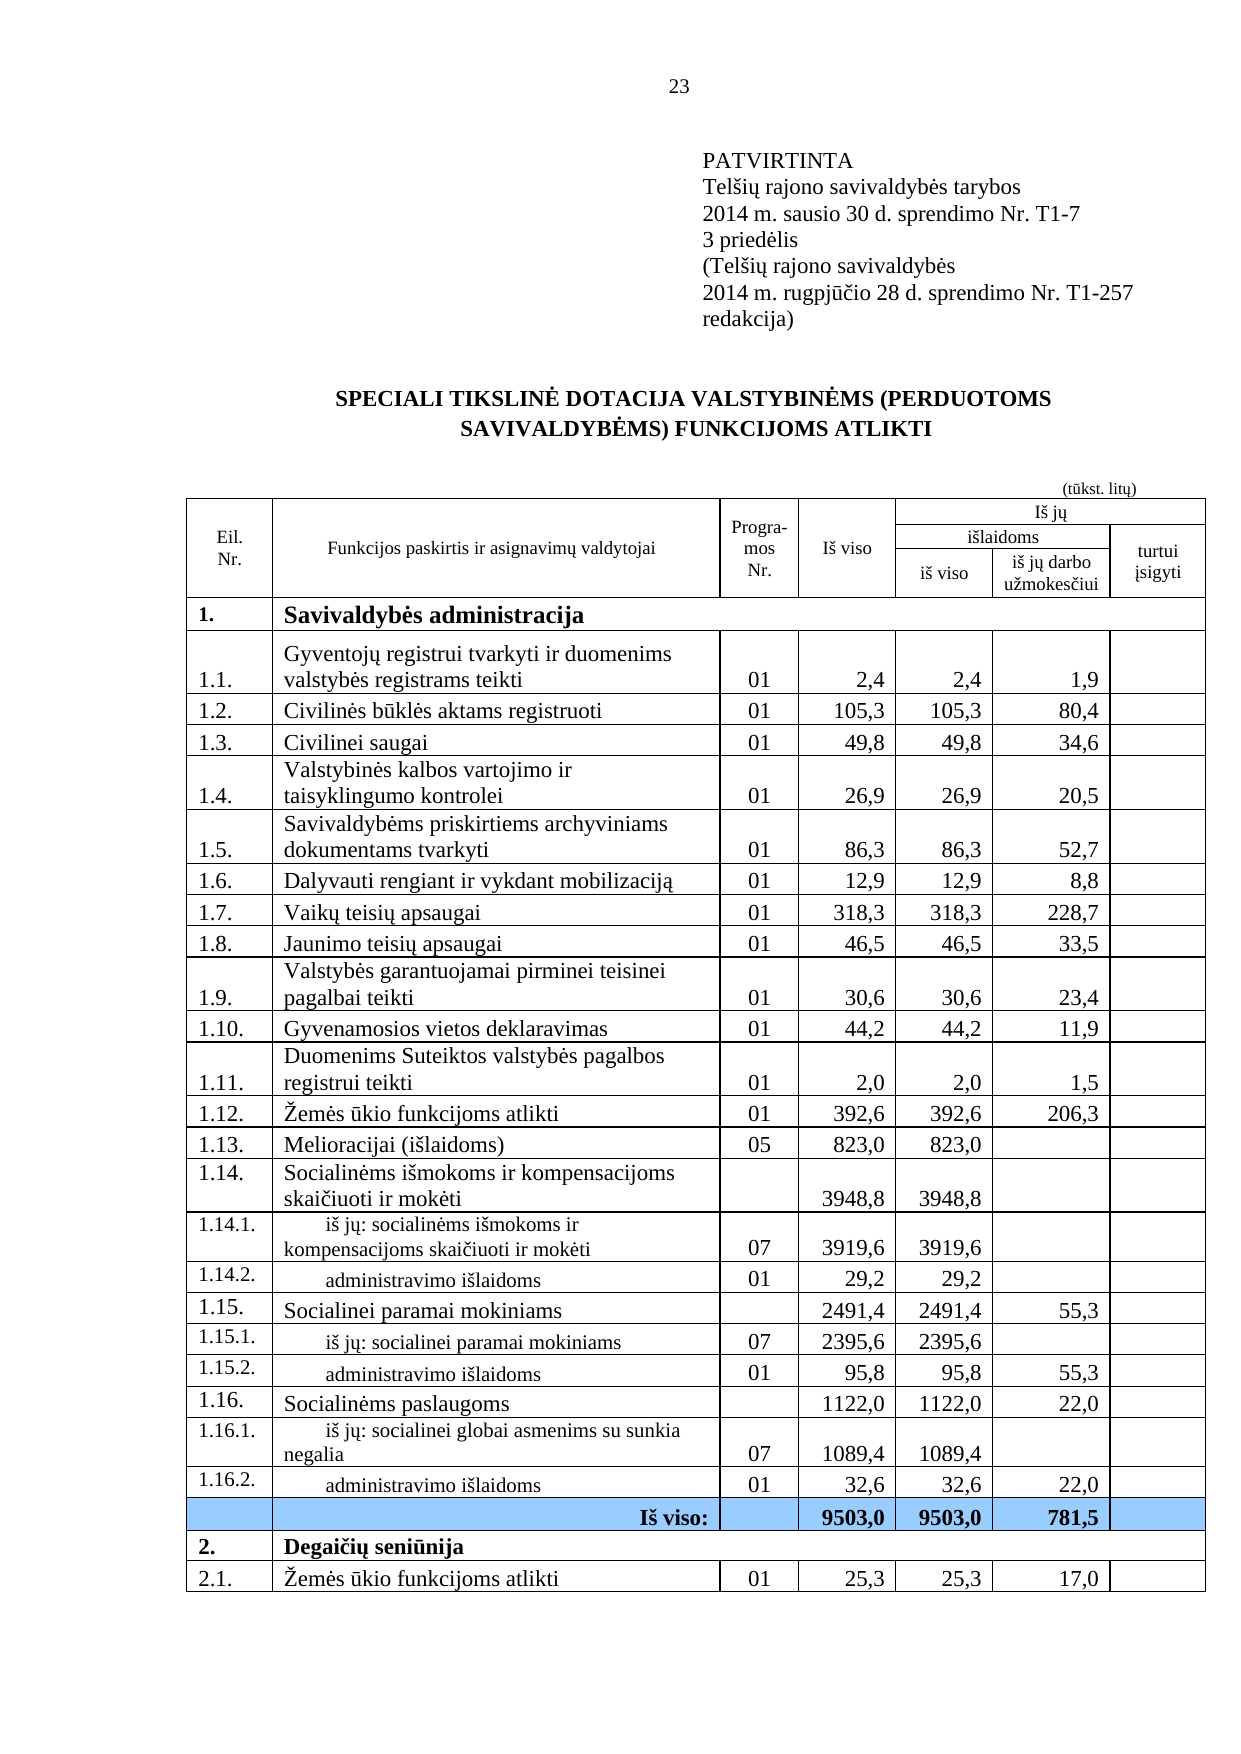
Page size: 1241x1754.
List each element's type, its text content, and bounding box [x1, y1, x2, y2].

table_cell 2,0 [896, 1043, 992, 1095]
table_cell [993, 1128, 1109, 1158]
table_cell 05 [721, 1128, 798, 1158]
table_cell 95,8 [799, 1355, 895, 1386]
table_cell Progra- mos Nr. [721, 499, 798, 597]
table_cell [896, 471, 993, 498]
table_cell [1111, 1387, 1205, 1417]
table_cell [1111, 810, 1205, 863]
table_cell Valstybės garantuojamai pirminei teisinei pagalbai teikti [273, 958, 719, 1010]
table_cell [1111, 725, 1205, 755]
table_cell 11,9 [993, 1011, 1109, 1041]
table_cell 01 [721, 1043, 798, 1095]
table_cell 12,9 [799, 864, 895, 894]
table_cell 07 [721, 1213, 798, 1261]
table_cell 01 [721, 1011, 798, 1041]
table_cell 2,4 [799, 631, 895, 693]
table_cell Socialinei paramai mokiniams [273, 1293, 719, 1323]
table_cell 1.14.2. [187, 1262, 272, 1292]
table_cell [721, 1387, 798, 1417]
table_cell 01 [721, 810, 798, 863]
table_header [993, 355, 1110, 382]
table_cell 105,3 [896, 694, 992, 724]
table_cell 1089,4 [896, 1418, 992, 1466]
table_cell Valstybinės kalbos vartojimo ir taisyklingumo kontrolei [273, 756, 719, 809]
table_cell iš viso [896, 549, 992, 597]
table_cell 01 [721, 725, 798, 755]
table_cell [1111, 1355, 1205, 1386]
table_cell [1111, 1043, 1205, 1095]
table_cell 30,6 [896, 958, 992, 1010]
table_cell 3948,8 [896, 1159, 992, 1211]
table_cell [1111, 631, 1205, 693]
table_cell 95,8 [896, 1355, 992, 1386]
table_cell 1.4. [187, 756, 272, 809]
table_cell [721, 1159, 798, 1211]
table_cell 86,3 [799, 810, 895, 863]
table_cell 318,3 [896, 895, 992, 925]
table_cell [1111, 1467, 1205, 1497]
table_cell [993, 1262, 1109, 1292]
table_cell Žemės ūkio funkcijoms atlikti [273, 1096, 719, 1126]
table_cell 07 [721, 1418, 798, 1466]
table_cell [187, 471, 272, 498]
table_cell 3919,6 [896, 1213, 992, 1261]
table_cell 25,3 [799, 1561, 895, 1591]
table_cell 46,5 [799, 926, 895, 956]
table_cell 17,0 [993, 1561, 1109, 1591]
table_cell [1111, 864, 1205, 894]
table_cell 1.16.1. [187, 1418, 272, 1466]
text Telšių rajono savivaldybės tarybos [702, 173, 1181, 199]
table_cell 1122,0 [799, 1387, 895, 1417]
table_cell Žemės ūkio funkcijoms atlikti [273, 1561, 719, 1591]
text (Telšių rajono savivaldybės [702, 252, 1181, 279]
table_cell Vaikų teisių apsaugai [273, 895, 719, 925]
table_cell Iš viso [799, 499, 895, 597]
table_cell Melioracijai (išlaidoms) [273, 1128, 719, 1158]
table_cell 2.1. [187, 1561, 272, 1591]
table_cell Dalyvauti rengiant ir vykdant mobilizaciją [273, 864, 719, 894]
table_cell [721, 1293, 798, 1323]
table_cell [799, 441, 896, 471]
table_cell Eil. Nr. [187, 499, 272, 597]
table_cell 8,8 [993, 864, 1109, 894]
table_cell 9503,0 [896, 1498, 992, 1530]
text PATVIRTINTA [702, 147, 1181, 173]
table_cell 07 [721, 1324, 798, 1354]
table_header [799, 355, 896, 382]
table_cell 49,8 [896, 725, 992, 755]
table_cell [1111, 958, 1205, 1010]
table_cell 01 [721, 1096, 798, 1126]
table_cell 23,4 [993, 958, 1109, 1010]
table_header [1110, 355, 1206, 382]
table_cell 206,3 [993, 1096, 1109, 1126]
table_cell 1.16.2. [187, 1467, 272, 1497]
table_cell [720, 441, 799, 471]
table_cell [1111, 1128, 1205, 1158]
table_cell [1111, 694, 1205, 724]
table_cell 44,2 [799, 1011, 895, 1041]
table_cell 55,3 [993, 1355, 1109, 1386]
table_cell [1111, 1498, 1205, 1530]
table_cell [1111, 1096, 1205, 1126]
table_cell 1.1. [187, 631, 272, 693]
table_cell 01 [721, 926, 798, 956]
table_cell SAVIVALDYBĖMS) FUNKCIJOMS ATLIKTI [187, 412, 1206, 441]
table_cell [1111, 1213, 1205, 1261]
table_cell 80,4 [993, 694, 1109, 724]
table_cell administravimo išlaidoms [273, 1262, 719, 1292]
table_cell 1.15.2. [187, 1355, 272, 1386]
table_header [273, 355, 720, 382]
table_cell 01 [721, 895, 798, 925]
table_cell 34,6 [993, 725, 1109, 755]
table_cell 1.2. [187, 694, 272, 724]
table_cell [1111, 1159, 1205, 1211]
table_cell 86,3 [896, 810, 992, 863]
table_cell 01 [721, 631, 798, 693]
table_cell 32,6 [896, 1467, 992, 1497]
table_cell Savivaldybėms priskirtiems archyviniams dokumentams tvarkyti [273, 810, 719, 863]
table_cell 29,2 [799, 1262, 895, 1292]
table_cell 392,6 [799, 1096, 895, 1126]
table_cell Funkcijos paskirtis ir asignavimų valdytojai [273, 499, 719, 597]
table_cell 1.5. [187, 810, 272, 863]
table_cell Civilinės būklės aktams registruoti [273, 694, 719, 724]
table_cell [993, 1324, 1109, 1354]
table_cell 30,6 [799, 958, 895, 1010]
table_cell 01 [721, 1561, 798, 1591]
table_cell iš jų: socialinei globai asmenims su sunkia negalia [273, 1418, 719, 1466]
table_cell [273, 471, 720, 498]
table_cell 25,3 [896, 1561, 992, 1591]
table_cell [1110, 441, 1206, 471]
table_cell 1.10. [187, 1011, 272, 1041]
table_cell 1,5 [993, 1043, 1109, 1095]
table_cell 823,0 [799, 1128, 895, 1158]
table_cell Degaičių seniūnija [273, 1531, 1205, 1560]
table_cell [187, 441, 272, 471]
table_cell administravimo išlaidoms [273, 1355, 719, 1386]
table_cell 2491,4 [896, 1293, 992, 1323]
table_header [187, 355, 272, 382]
table_cell 52,7 [993, 810, 1109, 863]
table_cell 22,0 [993, 1467, 1109, 1497]
table_cell 1.13. [187, 1128, 272, 1158]
table_cell iš jų darbo užmokesčiui [993, 549, 1109, 597]
table_cell išlaidoms [896, 525, 1109, 548]
table_cell 3919,6 [799, 1213, 895, 1261]
table_cell 33,5 [993, 926, 1109, 956]
table_cell 29,2 [896, 1262, 992, 1292]
table_cell 1.14.1. [187, 1213, 272, 1261]
table_cell [1111, 1293, 1205, 1323]
table_cell 44,2 [896, 1011, 992, 1041]
table_cell (tūkst. litų) [993, 471, 1206, 498]
table_cell 20,5 [993, 756, 1109, 809]
table_cell 2,4 [896, 631, 992, 693]
table_cell Iš viso: [273, 1498, 719, 1530]
table_cell [1111, 1418, 1205, 1466]
table_cell 1122,0 [896, 1387, 992, 1417]
table_cell [187, 1498, 272, 1530]
table_cell 1.6. [187, 864, 272, 894]
table_cell [1111, 756, 1205, 809]
table_cell 2491,4 [799, 1293, 895, 1323]
table_cell 01 [721, 1262, 798, 1292]
table_cell 1.8. [187, 926, 272, 956]
table_cell 392,6 [896, 1096, 992, 1126]
table_cell 1.11. [187, 1043, 272, 1095]
table_cell [993, 1159, 1109, 1211]
table_header [896, 355, 993, 382]
table_cell 105,3 [799, 694, 895, 724]
table_cell 2395,6 [896, 1324, 992, 1354]
table_cell 1.15.1. [187, 1324, 272, 1354]
table_cell 01 [721, 864, 798, 894]
table_cell SPECIALI TIKSLINĖ DOTACIJA VALSTYBINĖMS (PERDUOTOMS [187, 382, 1206, 412]
table_cell 823,0 [896, 1128, 992, 1158]
table_cell [1111, 1324, 1205, 1354]
table_cell Gyventojų registrui tvarkyti ir duomenims valstybės registrams teikti [273, 631, 719, 693]
table_cell Savivaldybės administracija [273, 598, 1205, 630]
table_cell 1089,4 [799, 1418, 895, 1466]
table_cell 1.3. [187, 725, 272, 755]
table_cell 46,5 [896, 926, 992, 956]
table_cell 9503,0 [799, 1498, 895, 1530]
table_cell [1111, 895, 1205, 925]
table_cell 01 [721, 756, 798, 809]
table_cell 32,6 [799, 1467, 895, 1497]
table_cell [993, 1213, 1109, 1261]
table_cell 1.16. [187, 1387, 272, 1417]
table_cell [1111, 1262, 1205, 1292]
text 2014 m. sausio 30 d. sprendimo Nr. T1-7 [702, 199, 1181, 226]
table_cell [1111, 926, 1205, 956]
table_cell 1.9. [187, 958, 272, 1010]
table_cell iš jų: socialinėms išmokoms ir kompensacijoms skaičiuoti ir mokėti [273, 1213, 719, 1261]
table_cell 1.14. [187, 1159, 272, 1211]
table_cell Duomenims Suteiktos valstybės pagalbos registrui teikti [273, 1043, 719, 1095]
table_cell 01 [721, 694, 798, 724]
table_cell 2395,6 [799, 1324, 895, 1354]
table_cell [273, 441, 720, 471]
table_cell administravimo išlaidoms [273, 1467, 719, 1497]
table_cell Socialinėms išmokoms ir kompensacijoms skaičiuoti ir mokėti [273, 1159, 719, 1211]
table_cell 2,0 [799, 1043, 895, 1095]
table_cell Jaunimo teisių apsaugai [273, 926, 719, 956]
table_cell 49,8 [799, 725, 895, 755]
table_cell [721, 1498, 798, 1530]
table_cell [1111, 1011, 1205, 1041]
table_cell [896, 441, 993, 471]
table_cell 1,9 [993, 631, 1109, 693]
table_cell 1. [187, 598, 272, 630]
table_cell 55,3 [993, 1293, 1109, 1323]
table_cell Iš jų [896, 499, 1205, 524]
table_cell iš jų: socialinei paramai mokiniams [273, 1324, 719, 1354]
table_cell [799, 471, 896, 498]
table_cell [993, 441, 1110, 471]
table_cell 1.12. [187, 1096, 272, 1126]
text 3 priedėlis [702, 226, 1181, 252]
table_cell turtui įsigyti [1111, 525, 1205, 597]
table_cell Socialinėms paslaugoms [273, 1387, 719, 1417]
table_cell 12,9 [896, 864, 992, 894]
table_cell [720, 471, 799, 498]
table_cell 228,7 [993, 895, 1109, 925]
table_cell [1111, 1561, 1205, 1591]
table_cell 1.7. [187, 895, 272, 925]
table_cell Civilinei saugai [273, 725, 719, 755]
table_cell 01 [721, 1355, 798, 1386]
table_cell 26,9 [896, 756, 992, 809]
table_cell 781,5 [993, 1498, 1109, 1530]
table_cell 1.15. [187, 1293, 272, 1323]
table_cell 26,9 [799, 756, 895, 809]
table_cell 2. [187, 1531, 272, 1560]
table_cell 318,3 [799, 895, 895, 925]
text 2014 m. rugpjūčio 28 d. sprendimo Nr. T1-257 redakcija) [702, 279, 1181, 331]
table_cell Gyvenamosios vietos deklaravimas [273, 1011, 719, 1041]
table_cell [993, 1418, 1109, 1466]
table_header [720, 355, 799, 382]
table_cell 3948,8 [799, 1159, 895, 1211]
table_cell 22,0 [993, 1387, 1109, 1417]
table_cell 01 [721, 1467, 798, 1497]
table_cell 01 [721, 958, 798, 1010]
